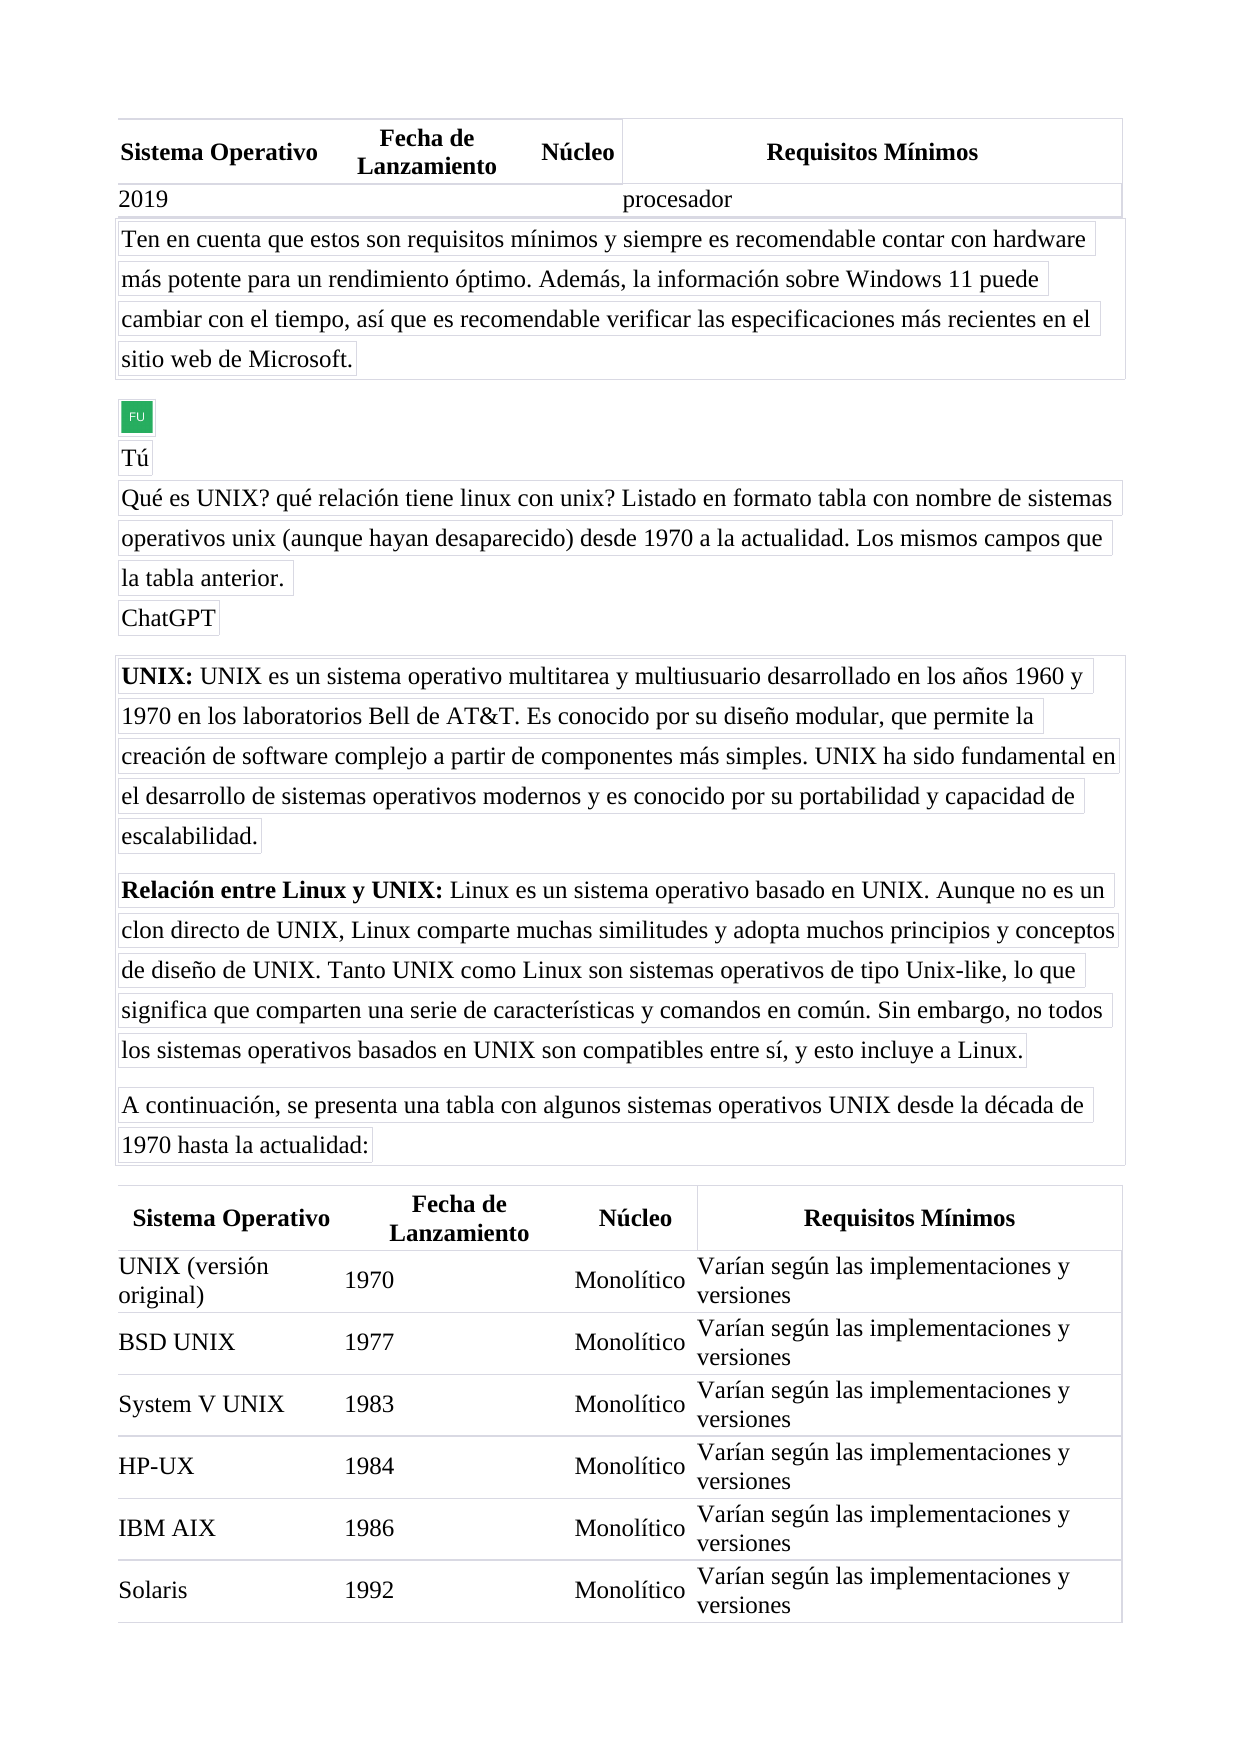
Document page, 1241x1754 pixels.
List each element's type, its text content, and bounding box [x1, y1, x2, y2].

table_header Requisitos Mínimos [698, 1186, 1122, 1249]
table_cell HP-UX [118, 1437, 344, 1497]
text [220, 600, 1122, 635]
table_cell Varían según las implementaciones y versiones [697, 1499, 1121, 1559]
table_cell 1992 [344, 1561, 574, 1621]
table_cell 1983 [344, 1375, 574, 1435]
text UNIX: UNIX es un sistema operativo multitarea y multiusuario desarrollado en los años 1960 y 1970 en los laboratorios Bell de AT&T. Es conocido por su diseño modular, que permite la creación de software complejo a partir de componentes más simples. UNIX ha sido fundamental en el desarrollo de sistemas operativos modernos y es conocido por su portabilidad y capacidad de escalabilidad. [116, 656, 1125, 853]
picture [121, 401, 153, 433]
text ChatGPT [119, 601, 219, 635]
table_cell [534, 185, 622, 216]
text A continuación, se presenta una tabla con algunos sistemas operativos UNIX desde la década de 1970 hasta la actualidad: [116, 1084, 1125, 1165]
text Relación entre Linux y UNIX: Linux es un sistema operativo basado en UNIX. Aunque no es un clon directo de UNIX, Linux comparte muchas similitudes y adopta muchos principios y conceptos de diseño de UNIX. Tanto UNIX como Linux son sistemas operativos de tipo Unix-like, lo que significa que comparten una serie de características y comandos en común. Sin embargo, no todos los sistemas operativos basados en UNIX son compatibles entre sí, y esto incluye a Linux. [116, 869, 1125, 1067]
table_cell Solaris [118, 1561, 344, 1621]
table_cell 1970 [344, 1251, 574, 1311]
table_cell Varían según las implementaciones y versiones [697, 1437, 1121, 1497]
text Tú [119, 441, 152, 475]
table_cell System V UNIX [118, 1375, 344, 1435]
table_cell Monolítico [574, 1375, 697, 1435]
table_header Núcleo [534, 120, 622, 183]
table_cell procesador [623, 184, 1121, 216]
table_header Sistema Operativo [118, 120, 320, 183]
table_cell Varían según las implementaciones y versiones [697, 1313, 1121, 1373]
text Qué es UNIX? qué relación tiene linux con unix? Listado en formato tabla con nombre de sistemas [119, 481, 1122, 515]
table_cell 1984 [344, 1437, 574, 1497]
table_cell Monolítico [574, 1499, 697, 1559]
table_cell Monolítico [574, 1251, 697, 1311]
table_cell UNIX (versión original) [118, 1251, 344, 1311]
table_cell 2019 [118, 185, 320, 216]
table_cell IBM AIX [118, 1499, 344, 1559]
table_cell BSD UNIX [118, 1313, 344, 1373]
table_cell Monolítico [574, 1437, 697, 1497]
table_header Sistema Operativo [118, 1186, 344, 1249]
table_cell Monolítico [574, 1313, 697, 1373]
text [153, 440, 1122, 475]
table_header Requisitos Mínimos [623, 119, 1122, 183]
table_header Fecha de Lanzamiento [320, 120, 534, 183]
table_header Fecha de Lanzamiento [344, 1186, 574, 1249]
text Ten en cuenta que estos son requisitos mínimos y siempre es recomendable contar con hardware más potente para un rendimiento óptimo. Además, la información sobre Windows 11 puede cambiar con el tiempo, así que es recomendable verificar las especificaciones más recientes en el sitio web de Microsoft. [116, 219, 1125, 379]
table_cell Varían según las implementaciones y versiones [697, 1561, 1121, 1621]
text operativos unix (aunque hayan desaparecido) desde 1970 a la actualidad. Los mismos campos que la tabla anterior. [118, 516, 1122, 595]
table_cell Varían según las implementaciones y versiones [697, 1251, 1121, 1311]
table_cell [320, 185, 534, 216]
table_cell 1986 [344, 1499, 574, 1559]
table_header Núcleo [574, 1186, 697, 1249]
table_cell Varían según las implementaciones y versiones [697, 1375, 1121, 1435]
table_cell 1977 [344, 1313, 574, 1373]
table_cell Monolítico [574, 1561, 697, 1621]
